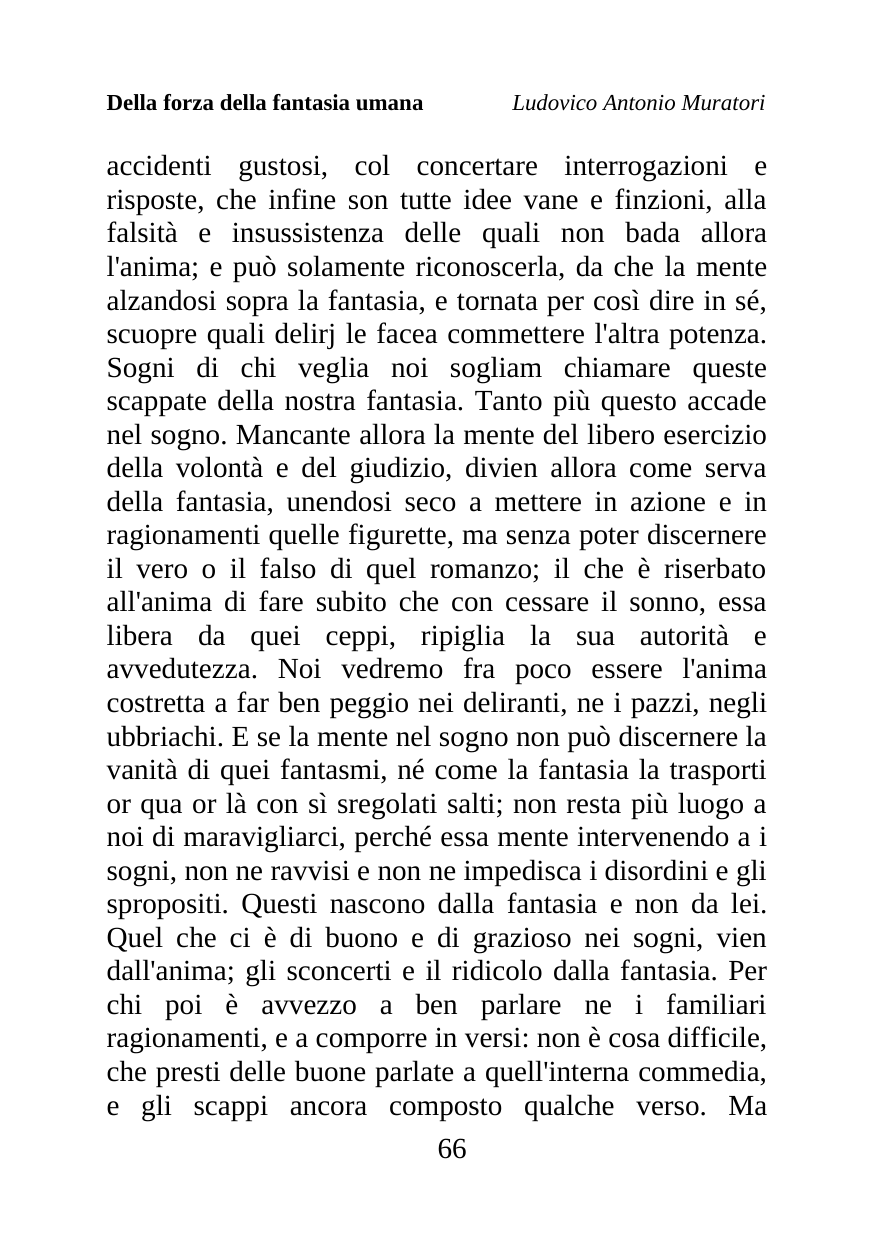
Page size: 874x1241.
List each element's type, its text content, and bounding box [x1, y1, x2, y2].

text accidenti gustosi, col concertare interrogazioni e risposte, che infine son tutte idee vane e finzioni, alla falsità e insussistenza delle quali non bada allora l'anima; e può solamente riconoscerla, da che la mente alzandosi sopra la fantasia, e tornata per così dire in sé, scuopre quali delirj le facea commettere l'altra potenza. Sogni di chi veglia noi sogliam chiamare queste scappate della nostra fantasia. Tanto più questo accade nel sogno. Mancante allora la mente del libero esercizio della volontà e del giudizio, divien allora come serva della fantasia, unendosi seco a mettere in azione e in ragionamenti quelle figurette, ma senza poter discernere il vero o il falso di quel romanzo; il che è riserbato all'anima di fare subito che con cessare il sonno, essa libera da quei ceppi, ripiglia la sua autorità e avvedutezza. Noi vedremo fra poco essere l'anima costretta a far ben peggio nei deliranti, ne i pazzi, negli ubbriachi. E se la mente nel sogno non può discernere la vanità di quei fantasmi, né come la fantasia la trasporti or qua or là con sì sregolati salti; non resta più luogo a noi di maravigliarci, perché essa mente intervenendo a i sogni, non ne ravvisi e non ne impedisca i disordini e gli spropositi. Questi nascono dalla fantasia e non da lei. Quel che ci è di buono e di grazioso nei sogni, vien dall'anima; gli sconcerti e il ridicolo dalla fantasia. Per chi poi è avvezzo a ben parlare ne i familiari ragionamenti, e a comporre in versi: non è cosa difficile, che presti delle buone parlate a quell'interna commedia, e gli scappi ancora composto qualche verso. Ma [106, 148, 768, 1121]
